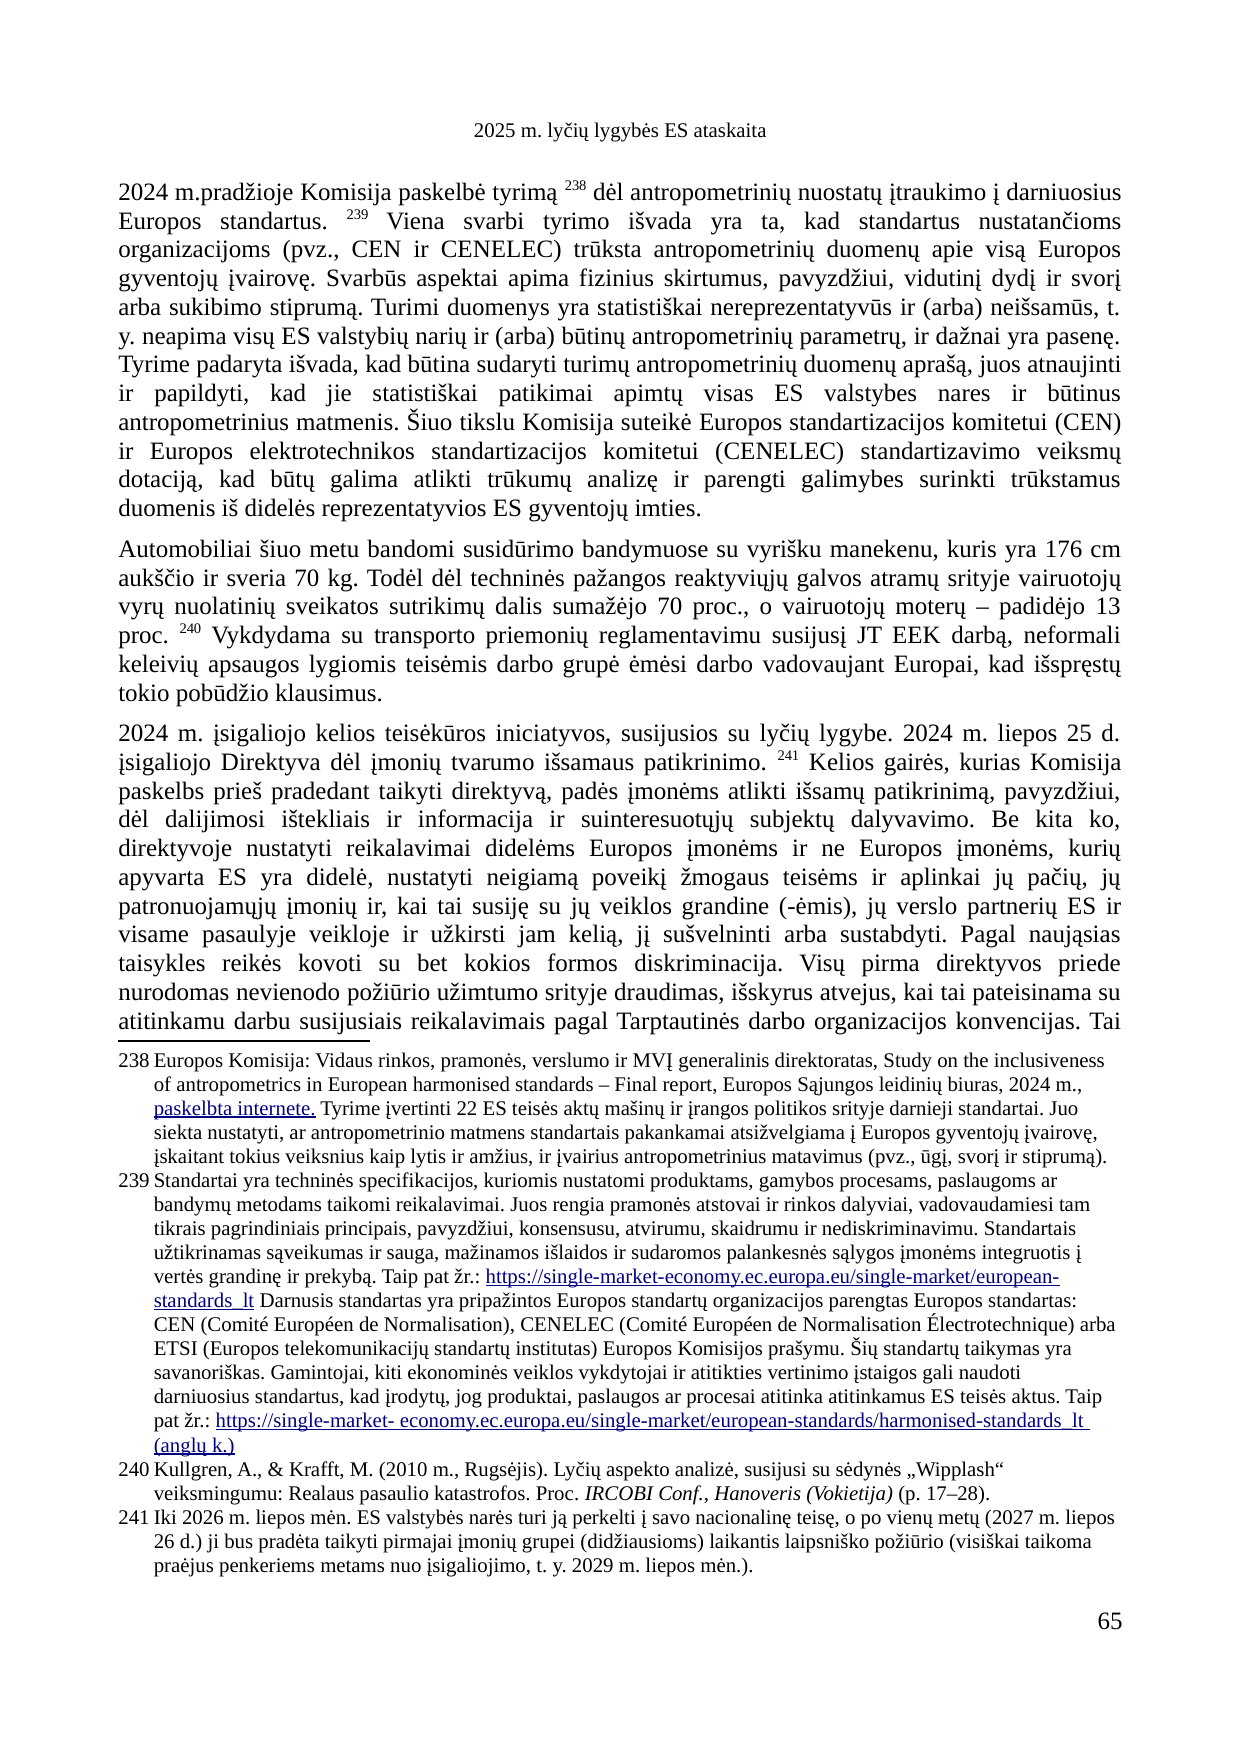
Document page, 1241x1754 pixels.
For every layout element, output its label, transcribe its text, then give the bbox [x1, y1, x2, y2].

text Europos Komisija: Vidaus rinkos, pramonės, verslumo ir MVĮ generalinis direktoratas, Study on the inclusiveness of antropometrics in European harmonised standards – Final report, Europos Sąjungos leidinių biuras, 2024 m., paskelbta internete. Tyrime įvertinti 22 ES teisės aktų mašinų ir įrangos politikos srityje darnieji standartai. Juo siekta nustatyti, ar antropometrinio matmens standartais pakankamai atsižvelgiama į Europos gyventojų įvairovę, įskaitant tokius veiksnius kaip lytis ir amžius, ir įvairius antropometrinius matavimus (pvz., ūgį, svorį ir stiprumą). [118, 1047, 1122, 1168]
text 2024 m.pradžioje Komisija paskelbė tyrimą dėl antropometrinių nuostatų įtraukimo į darniuosius Europos standartus. Viena svarbi tyrimo išvada yra ta, kad standartus nustatančioms organizacijoms (pvz., CEN ir CENELEC) trūksta antropometrinių duomenų apie visą Europos gyventojų įvairovę. Svarbūs aspektai apima fizinius skirtumus, pavyzdžiui, vidutinį dydį ir svorį arba sukibimo stiprumą. Turimi duomenys yra statistiškai nereprezentatyvūs ir (arba) neišsamūs, t. y. neapima visų ES valstybių narių ir (arba) būtinų antropometrinių parametrų, ir dažnai yra pasenę. Tyrime padaryta išvada, kad būtina sudaryti turimų antropometrinių duomenų aprašą, juos atnaujinti ir papildyti, kad jie statistiškai patikimai apimtų visas ES valstybes nares ir būtinus antropometrinius matmenis. Šiuo tikslu Komisija suteikė Europos standartizacijos komitetui (CEN) ir Europos elektrotechnikos standartizacijos komitetui (CENELEC) standartizavimo veiksmų dotaciją, kad būtų galima atlikti trūkumų analizę ir parengti galimybes surinkti trūkstamus duomenis iš didelės reprezentatyvios ES gyventojų imties. [118, 177, 1122, 522]
text 2024 m. įsigaliojo kelios teisėkūros iniciatyvos, susijusios su lyčių lygybe. 2024 m. liepos 25 d. įsigaliojo Direktyva dėl įmonių tvarumo išsamaus patikrinimo. Kelios gairės, kurias Komisija paskelbs prieš pradedant taikyti direktyvą, padės įmonėms atlikti išsamų patikrinimą, pavyzdžiui, dėl dalijimosi ištekliais ir informacija ir suinteresuotųjų subjektų dalyvavimo. Be kita ko, direktyvoje nustatyti reikalavimai didelėms Europos įmonėms ir ne Europos įmonėms, kurių apyvarta ES yra didelė, nustatyti neigiamą poveikį žmogaus teisėms ir aplinkai jų pačių, jų patronuojamųjų įmonių ir, kai tai susiję su jų veiklos grandine (-ėmis), jų verslo partnerių ES ir visame pasaulyje veikloje ir užkirsti jam kelią, jį sušvelninti arba sustabdyti. Pagal naująsias taisykles reikės kovoti su bet kokios formos diskriminacija. Visų pirma direktyvos priede nurodomas nevienodo požiūrio užimtumo srityje draudimas, išskyrus atvejus, kai tai pateisinama su atitinkamu darbu susijusiais reikalavimais pagal Tarptautinės darbo organizacijos konvencijas. Tai [118, 718, 1122, 1034]
text Standartai yra techninės specifikacijos, kuriomis nustatomi produktams, gamybos procesams, paslaugoms ar bandymų metodams taikomi reikalavimai. Juos rengia pramonės atstovai ir rinkos dalyviai, vadovaudamiesi tam tikrais pagrindiniais principais, pavyzdžiui, konsensusu, atvirumu, skaidrumu ir nediskriminavimu. Standartais užtikrinamas sąveikumas ir sauga, mažinamos išlaidos ir sudaromos palankesnės sąlygos įmonėms integruotis į vertės grandinę ir prekybą. Taip pat žr.: https://single-market-economy.ec.europa.eu/single-market/european-standards_lt Darnusis standartas yra pripažintos Europos standartų organizacijos parengtas Europos standartas: CEN (Comité Européen de Normalisation), CENELEC (Comité Européen de Normalisation Électrotechnique) arba ETSI (Europos telekomunikacijų standartų institutas) Europos Komisijos prašymu. Šių standartų taikymas yra savanoriškas. Gamintojai, kiti ekonominės veiklos vykdytojai ir atitikties vertinimo įstaigos gali naudoti darniuosius standartus, kad įrodytų, jog produktai, paslaugos ar procesai atitinka atitinkamus ES teisės aktus. Taip pat žr.: https://single-market- economy.ec.europa.eu/single-market/european-standards/harmonised-standards_lt (anglų k.) [118, 1168, 1122, 1457]
text Iki 2026 m. liepos mėn. ES valstybės narės turi ją perkelti į savo nacionalinę teisę, o po vienų metų (2027 m. liepos 26 d.) ji bus pradėta taikyti pirmajai įmonių grupei (didžiausioms) laikantis laipsniško požiūrio (visiškai taikoma praėjus penkeriems metams nuo įsigaliojimo, t. y. 2029 m. liepos mėn.). [118, 1505, 1122, 1577]
text Automobiliai šiuo metu bandomi susidūrimo bandymuose su vyrišku manekenu, kuris yra 176 cm aukščio ir sveria 70 kg. Todėl dėl techninės pažangos reaktyviųjų galvos atramų srityje vairuotojų vyrų nuolatinių sveikatos sutrikimų dalis sumažėjo 70 proc., o vairuotojų moterų – padidėjo 13 proc. Vykdydama su transporto priemonių reglamentavimu susijusį JT EEK darbą, neformali keleivių apsaugos lygiomis teisėmis darbo grupė ėmėsi darbo vadovaujant Europai, kad išspręstų tokio pobūdžio klausimus. [118, 534, 1122, 706]
text Kullgren, A., & Krafft, M. (2010 m., Rugsėjis). Lyčių aspekto analizė, susijusi su sėdynės „Wipplash“ veiksmingumu: Realaus pasaulio katastrofos. Proc. IRCOBI Conf., Hanoveris (Vokietija) (p. 17–28). [118, 1457, 1122, 1505]
